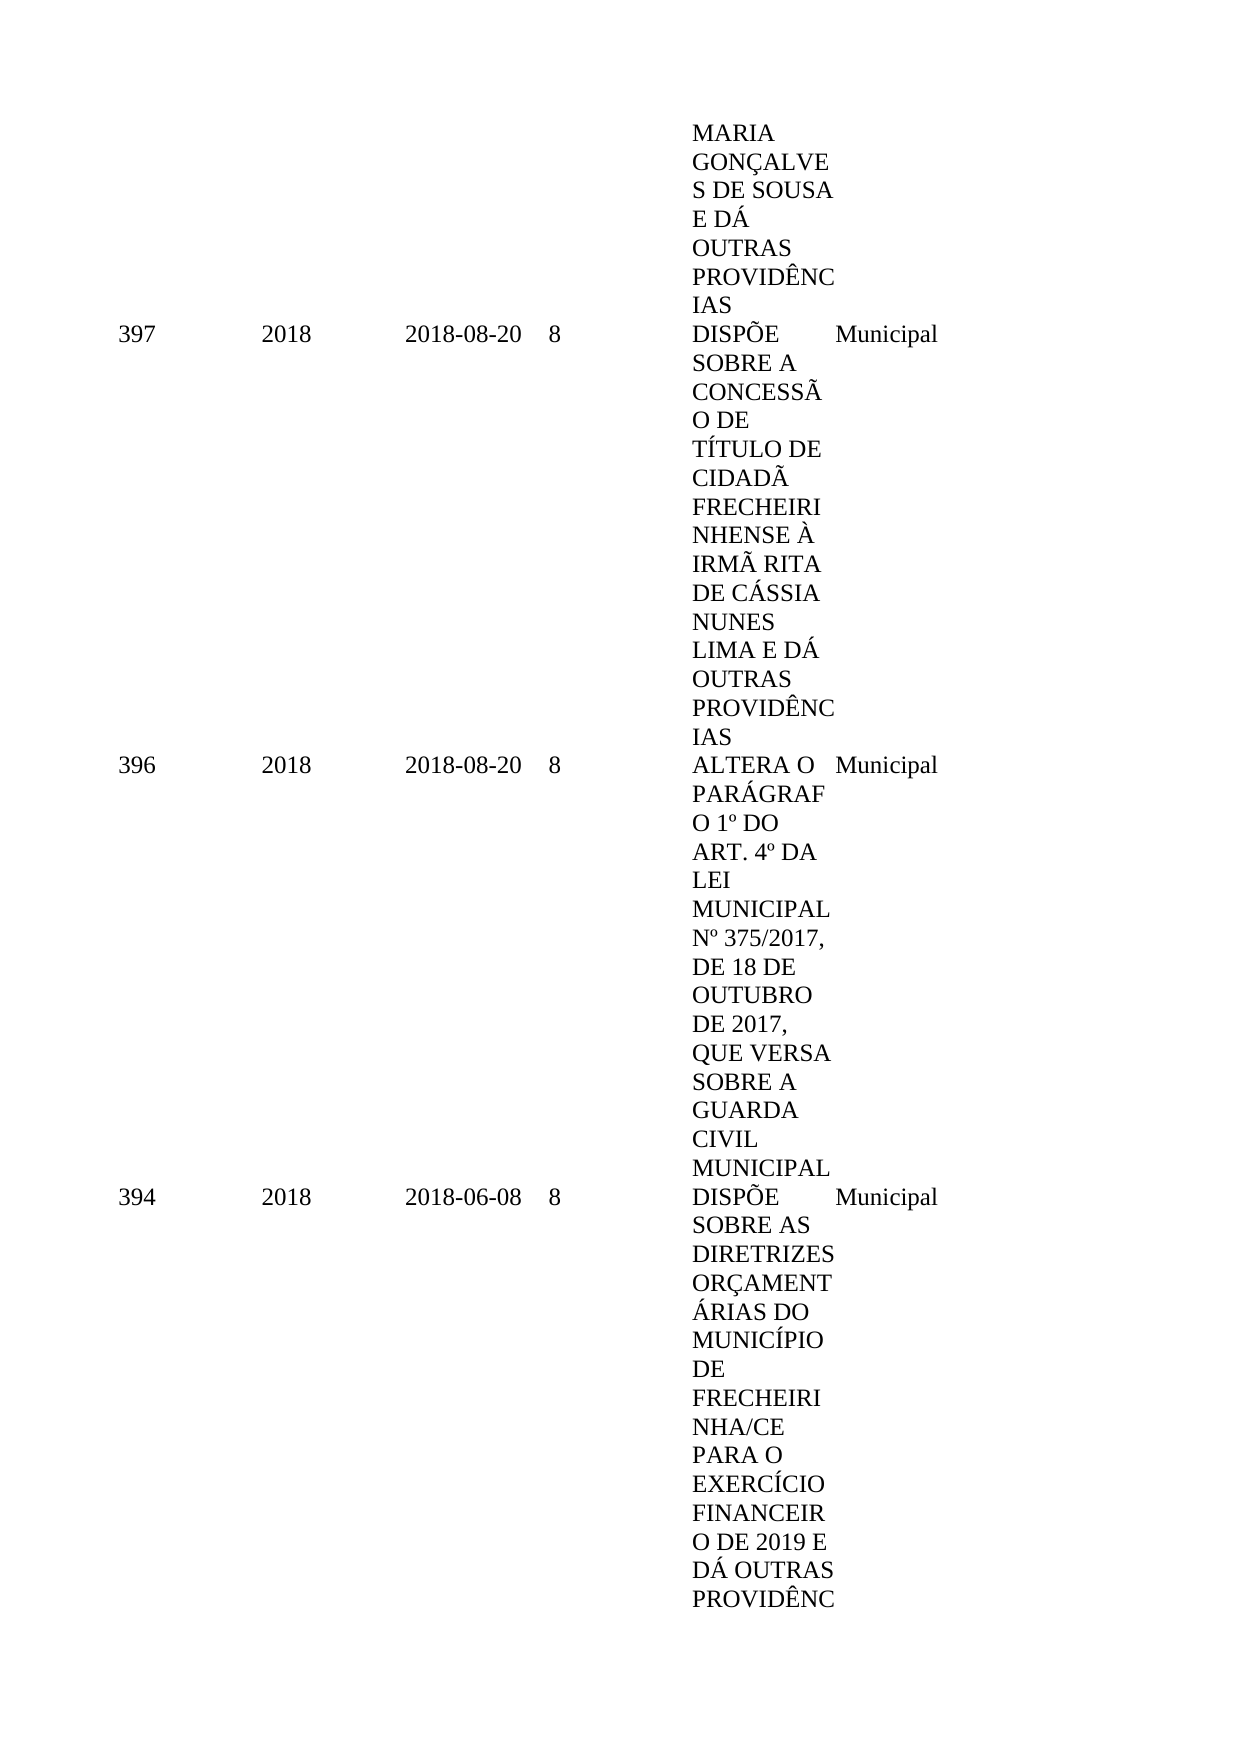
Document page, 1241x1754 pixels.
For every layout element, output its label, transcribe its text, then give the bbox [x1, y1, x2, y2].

table_cell 8 [548, 319, 692, 751]
table_cell ALTERA O PARÁGRAFO 1º DO ART. 4º DA LEI MUNICIPAL Nº 375/2017, DE 18 DE OUTUBRO DE 2017, QUE VERSA SOBRE A GUARDA CIVIL MUNICIPAL [692, 751, 835, 1182]
table_cell 2018 [261, 751, 405, 1182]
table_cell [979, 751, 1122, 1182]
table_cell Municipal [835, 1182, 979, 1613]
table_cell 2018-08-20 [405, 319, 548, 751]
table_cell [118, 118, 261, 319]
table_cell 396 [118, 751, 261, 1182]
table_cell DISPÕE SOBRE AS DIRETRIZES ORÇAMENTÁRIAS DO MUNICÍPIO DE FRECHEIRINHA/CE PARA O EXERCÍCIO FINANCEIRO DE 2019 E DÁ OUTRAS PROVIDÊNC [692, 1182, 835, 1613]
table_cell 2018-08-20 [405, 751, 548, 1182]
table_cell 2018 [261, 1182, 405, 1613]
table_cell 394 [118, 1182, 261, 1613]
table_cell MARIA GONÇALVES DE SOUSA E DÁ OUTRAS PROVIDÊNCIAS [692, 118, 835, 319]
table_cell DISPÕE SOBRE A CONCESSÃO DE TÍTULO DE CIDADÃ FRECHEIRINHENSE À IRMÃ RITA DE CÁSSIA NUNES LIMA E DÁ OUTRAS PROVIDÊNCIAS [692, 319, 835, 751]
table_cell 8 [548, 751, 692, 1182]
table_cell 2018-06-08 [405, 1182, 548, 1613]
table_cell [405, 118, 548, 319]
table_cell [835, 118, 979, 319]
table_cell Municipal [835, 751, 979, 1182]
table_cell 397 [118, 319, 261, 751]
table_cell [979, 118, 1122, 319]
table_cell 8 [548, 1182, 692, 1613]
table_cell [261, 118, 405, 319]
table_cell Municipal [835, 319, 979, 751]
table_cell [979, 1182, 1122, 1613]
table_cell 2018 [261, 319, 405, 751]
table_cell [548, 118, 692, 319]
table_cell [979, 319, 1122, 751]
